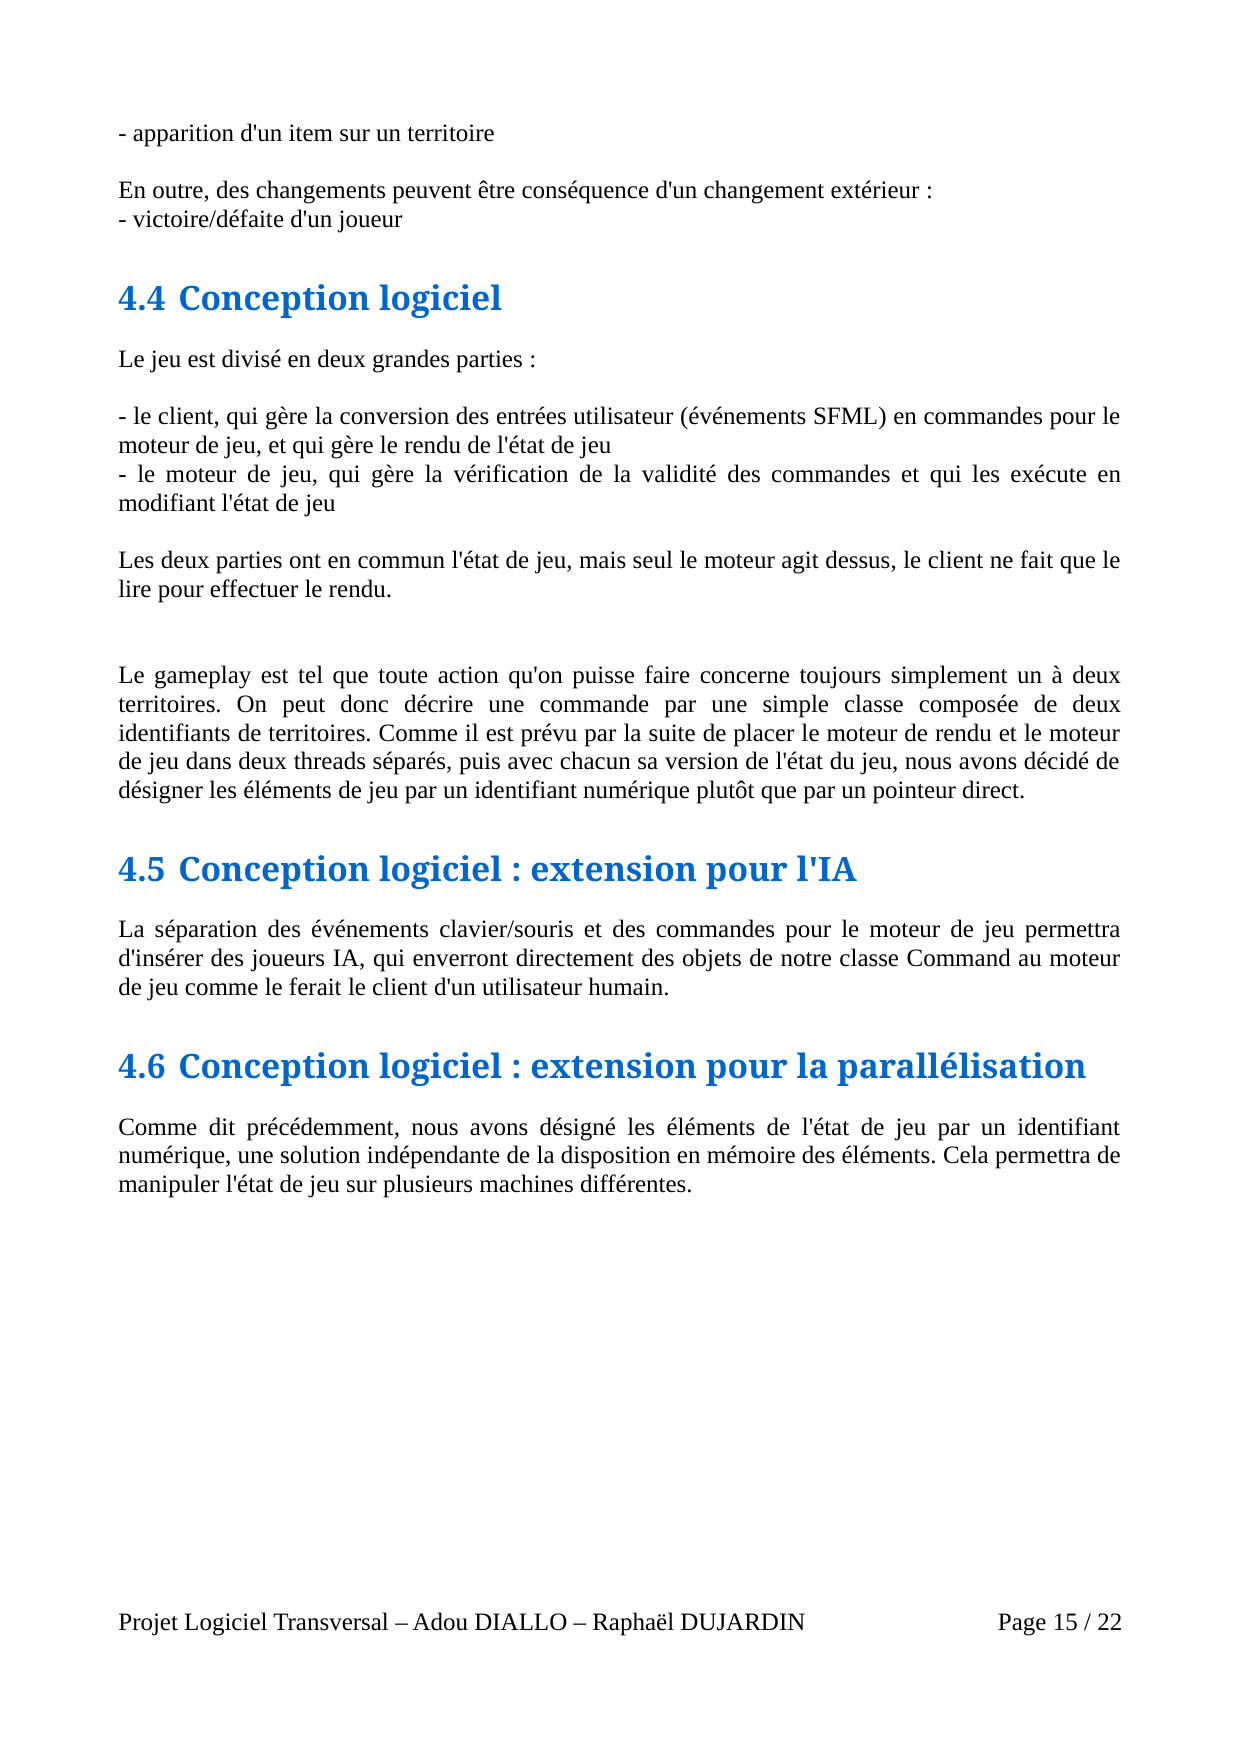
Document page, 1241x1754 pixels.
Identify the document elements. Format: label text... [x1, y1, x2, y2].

text Le gameplay est tel que toute action qu'on puisse faire concerne toujours simplement un à deux territoires. On peut donc décrire une commande par une simple classe composée de deux identifiants de territoires. Comme il est prévu par la suite de placer le moteur de rendu et le moteur de jeu dans deux threads séparés, puis avec chacun sa version de l'état du jeu, nous avons décidé de désigner les éléments de jeu par un identifiant numérique plutôt que par un pointeur direct. [118, 660, 1122, 804]
subtitle Conception logiciel [118, 274, 1122, 320]
subtitle Conception logiciel : extension pour la parallélisation [118, 1042, 1122, 1088]
text - le moteur de jeu, qui gère la vérification de la validité des commandes et qui les exécute en modifiant l'état de jeu [118, 459, 1122, 516]
text En outre, des changements peuvent être conséquence d'un changement extérieur : [118, 176, 1122, 204]
subtitle Conception logiciel : extension pour l'IA [118, 845, 1122, 891]
text Comme dit précédemment, nous avons désigné les éléments de l'état de jeu par un identifiant numérique, une solution indépendante de la disposition en mémoire des éléments. Cela permettra de manipuler l'état de jeu sur plusieurs machines différentes. [118, 1112, 1122, 1198]
text - apparition d'un item sur un territoire [118, 118, 1122, 147]
text - le client, qui gère la conversion des entrées utilisateur (événements SFML) en commandes pour le moteur de jeu, et qui gère le rendu de l'état de jeu [118, 401, 1122, 459]
text Les deux parties ont en commun l'état de jeu, mais seul le moteur agit dessus, le client ne fait que le lire pour effectuer le rendu. [118, 545, 1122, 603]
text - victoire/défaite d'un joueur [118, 204, 1122, 233]
text La séparation des événements clavier/souris et des commandes pour le moteur de jeu permettra d'insérer des joueurs IA, qui enverront directement des objets de notre classe Command au moteur de jeu comme le ferait le client d'un utilisateur humain. [118, 914, 1122, 1001]
text Le jeu est divisé en deux grandes parties : [118, 344, 1122, 373]
